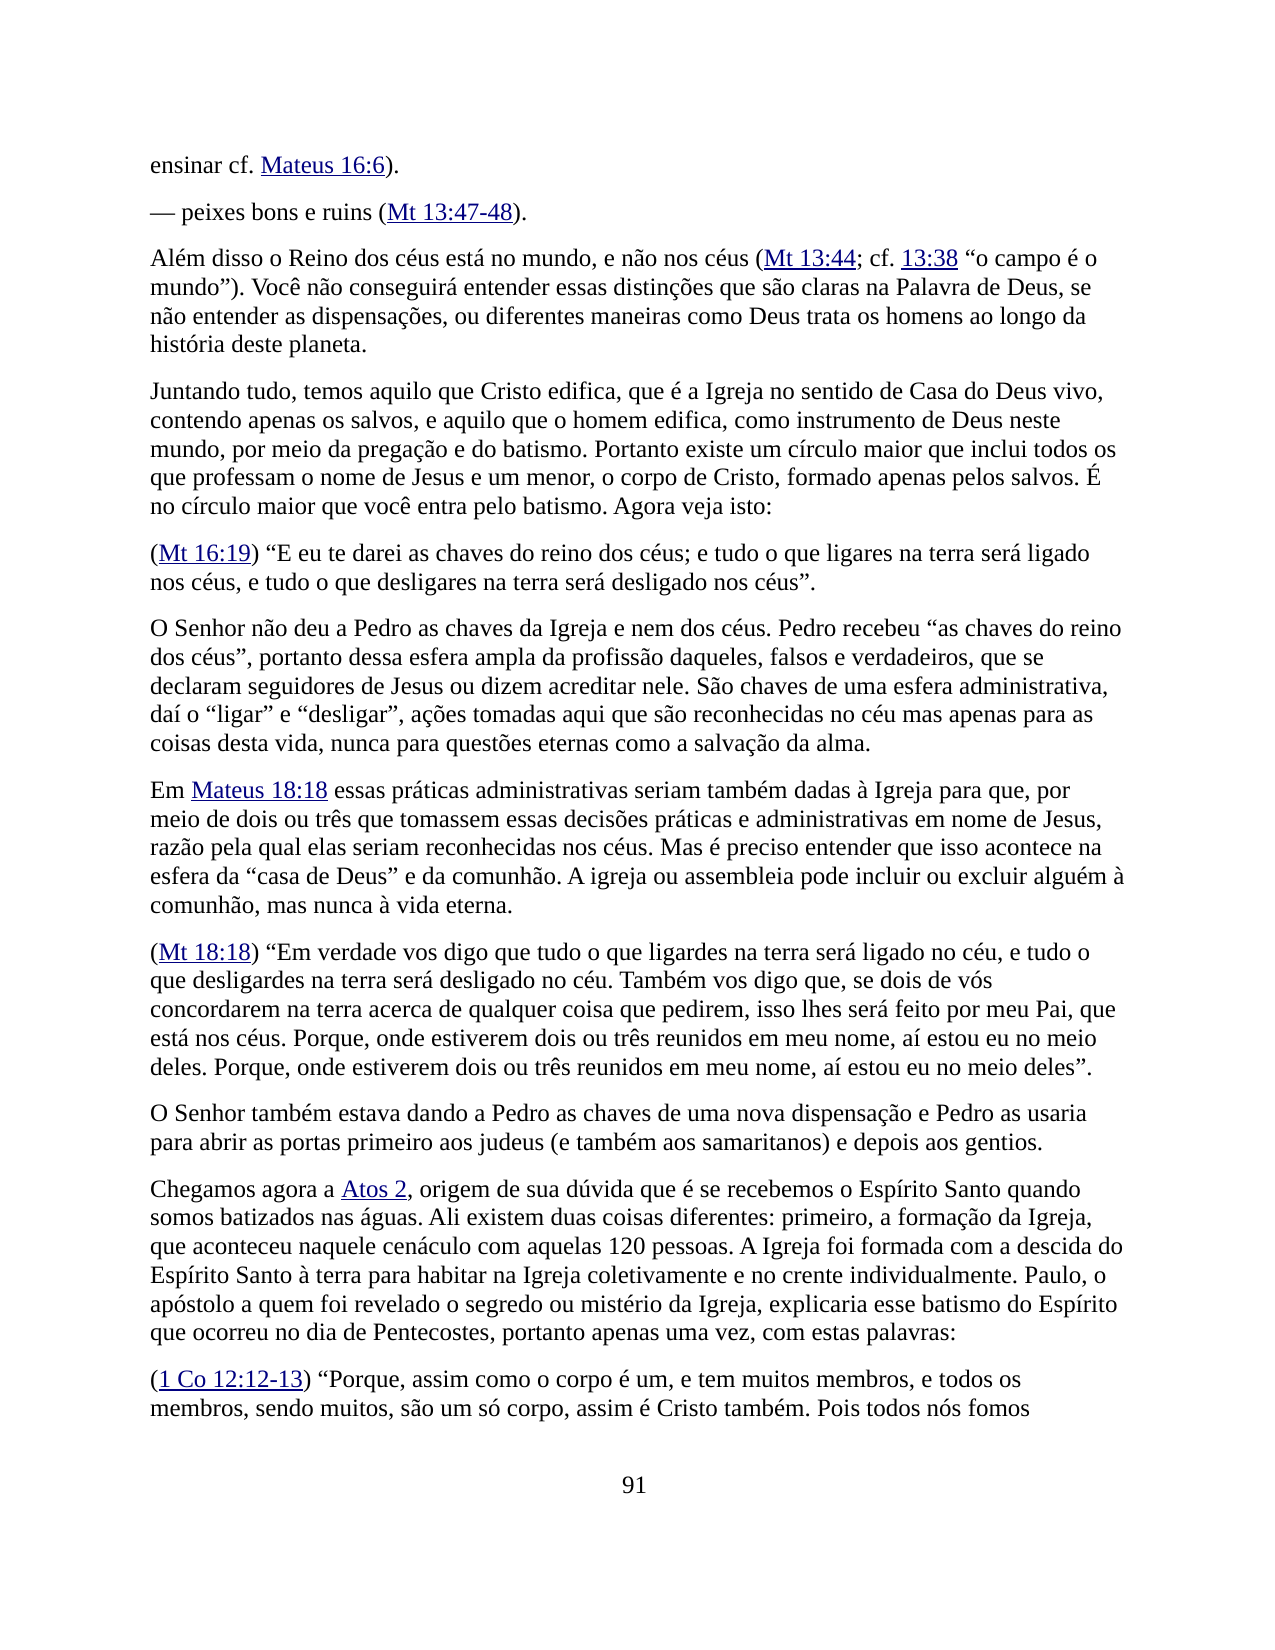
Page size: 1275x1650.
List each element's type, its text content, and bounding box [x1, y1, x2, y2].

text — peixes bons e ruins (Mt 13:47-48). [150, 197, 1125, 225]
text (Mt 16:19) “E eu te darei as chaves do reino dos céus; e tudo o que ligares na terra será ligado nos céus, e tudo o que desligares na terra será desligado nos céus”. [150, 538, 1125, 595]
text (1 Co 12:12-13) “Porque, assim como o corpo é um, e tem muitos membros, e todos os membros, sendo muitos, são um só corpo, assim é Cristo também. Pois todos nós fomos [150, 1364, 1125, 1422]
text Chegamos agora a Atos 2, origem de sua dúvida que é se recebemos o Espírito Santo quando somos batizados nas águas. Ali existem duas coisas diferentes: primeiro, a formação da Igreja, que aconteceu naquele cenáculo com aquelas 120 pessoas. A Igreja foi formada com a descida do Espírito Santo à terra para habitar na Igreja coletivamente e no crente individualmente. Paulo, o apóstolo a quem foi revelado o segredo ou mistério da Igreja, explicaria esse batismo do Espírito que ocorreu no dia de Pentecostes, portanto apenas uma vez, com estas palavras: [150, 1174, 1125, 1346]
text ensinar cf. Mateus 16:6). [150, 150, 1125, 179]
text O Senhor não deu a Pedro as chaves da Igreja e nem dos céus. Pedro recebeu “as chaves do reino dos céus”, portanto dessa esfera ampla da profissão daqueles, falsos e verdadeiros, que se declaram seguidores de Jesus ou dizem acreditar nele. São chaves de uma esfera administrativa, daí o “ligar” e “desligar”, ações tomadas aqui que são reconhecidas no céu mas apenas para as coisas desta vida, nunca para questões eternas como a salvação da alma. [150, 613, 1125, 757]
text (Mt 18:18) “Em verdade vos digo que tudo o que ligardes na terra será ligado no céu, e tudo o que desligardes na terra será desligado no céu. Também vos digo que, se dois de vós concordarem na terra acerca de qualquer coisa que pedirem, isso lhes será feito por meu Pai, que está nos céus. Porque, onde estiverem dois ou três reunidos em meu nome, aí estou eu no meio deles. Porque, onde estiverem dois ou três reunidos em meu nome, aí estou eu no meio deles”. [150, 937, 1125, 1080]
text Juntando tudo, temos aquilo que Cristo edifica, que é a Igreja no sentido de Casa do Deus vivo, contendo apenas os salvos, e aquilo que o homem edifica, como instrumento de Deus neste mundo, por meio da pregação e do batismo. Portanto existe um círculo maior que inclui todos os que professam o nome de Jesus e um menor, o corpo de Cristo, formado apenas pelos salvos. É no círculo maior que você entra pelo batismo. Agora veja isto: [150, 376, 1125, 520]
text O Senhor também estava dando a Pedro as chaves de uma nova dispensação e Pedro as usaria para abrir as portas primeiro aos judeus (e também aos samaritanos) e depois aos gentios. [150, 1098, 1125, 1156]
text Além disso o Reino dos céus está no mundo, e não nos céus (Mt 13:44; cf. 13:38 “o campo é o mundo”). Você não conseguirá entender essas distinções que são claras na Palavra de Deus, se não entender as dispensações, ou diferentes maneiras como Deus trata os homens ao longo da história deste planeta. [150, 243, 1125, 358]
text Em Mateus 18:18 essas práticas administrativas seriam também dadas à Igreja para que, por meio de dois ou três que tomassem essas decisões práticas e administrativas em nome de Jesus, razão pela qual elas seriam reconhecidas nos céus. Mas é preciso entender que isso acontece na esfera da “casa de Deus” e da comunhão. A igreja ou assembleia pode incluir ou excluir alguém à comunhão, mas nunca à vida eterna. [150, 775, 1125, 919]
